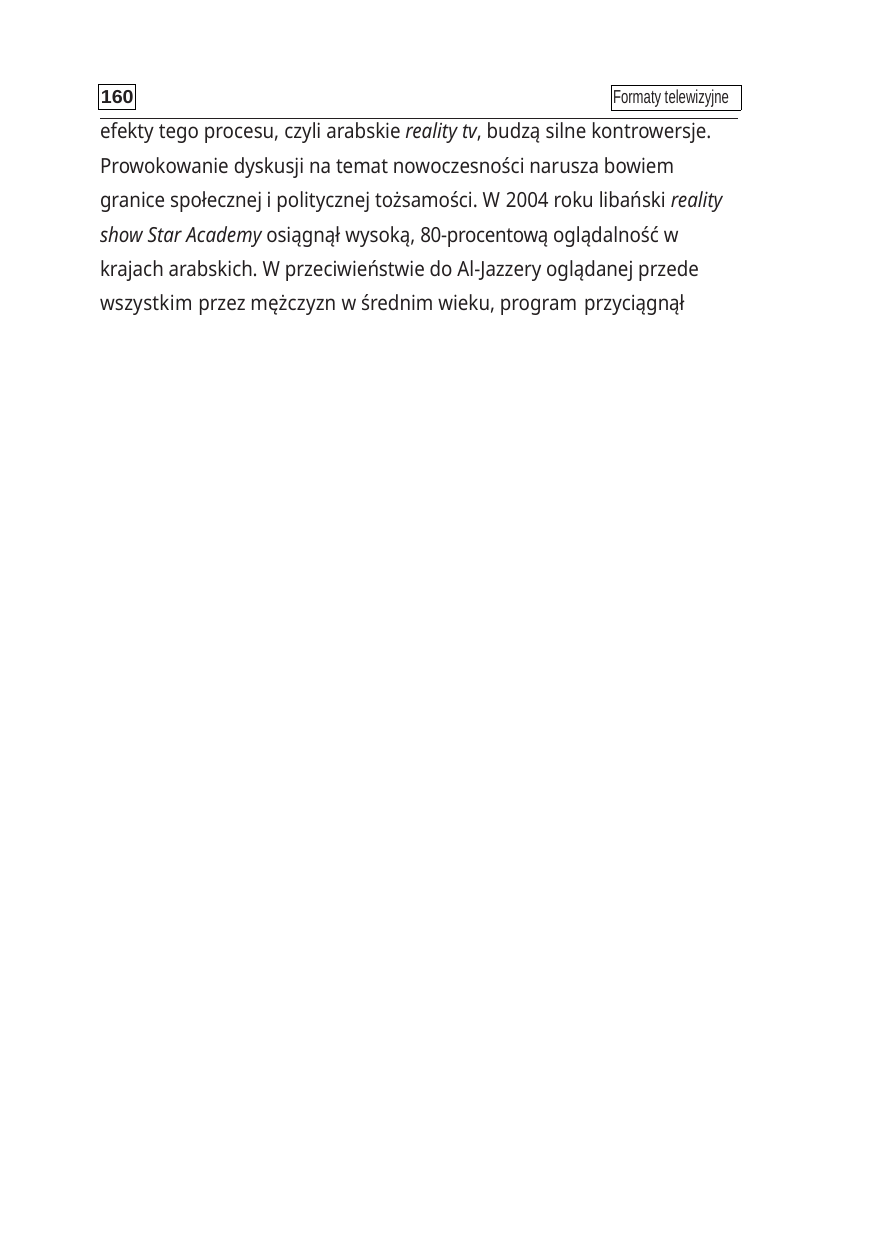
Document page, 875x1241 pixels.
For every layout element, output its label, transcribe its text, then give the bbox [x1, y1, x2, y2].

text efekty tego procesu, czyli arabskie reality tv, budzą silne kontrowersje. Prowokowanie dyskusji na temat nowoczesności narusza bowiem granice społecznej i politycznej tożsamości. W 2004 roku libański reality show Star Academy osiągnął wysoką, 80-procentową oglądalność w krajach arabskich. W przeciwieństwie do Al-Jazzery oglądanej przede wszystkim przez mężczyzn w średnim wieku, program przyciągnął [94, 117, 742, 317]
